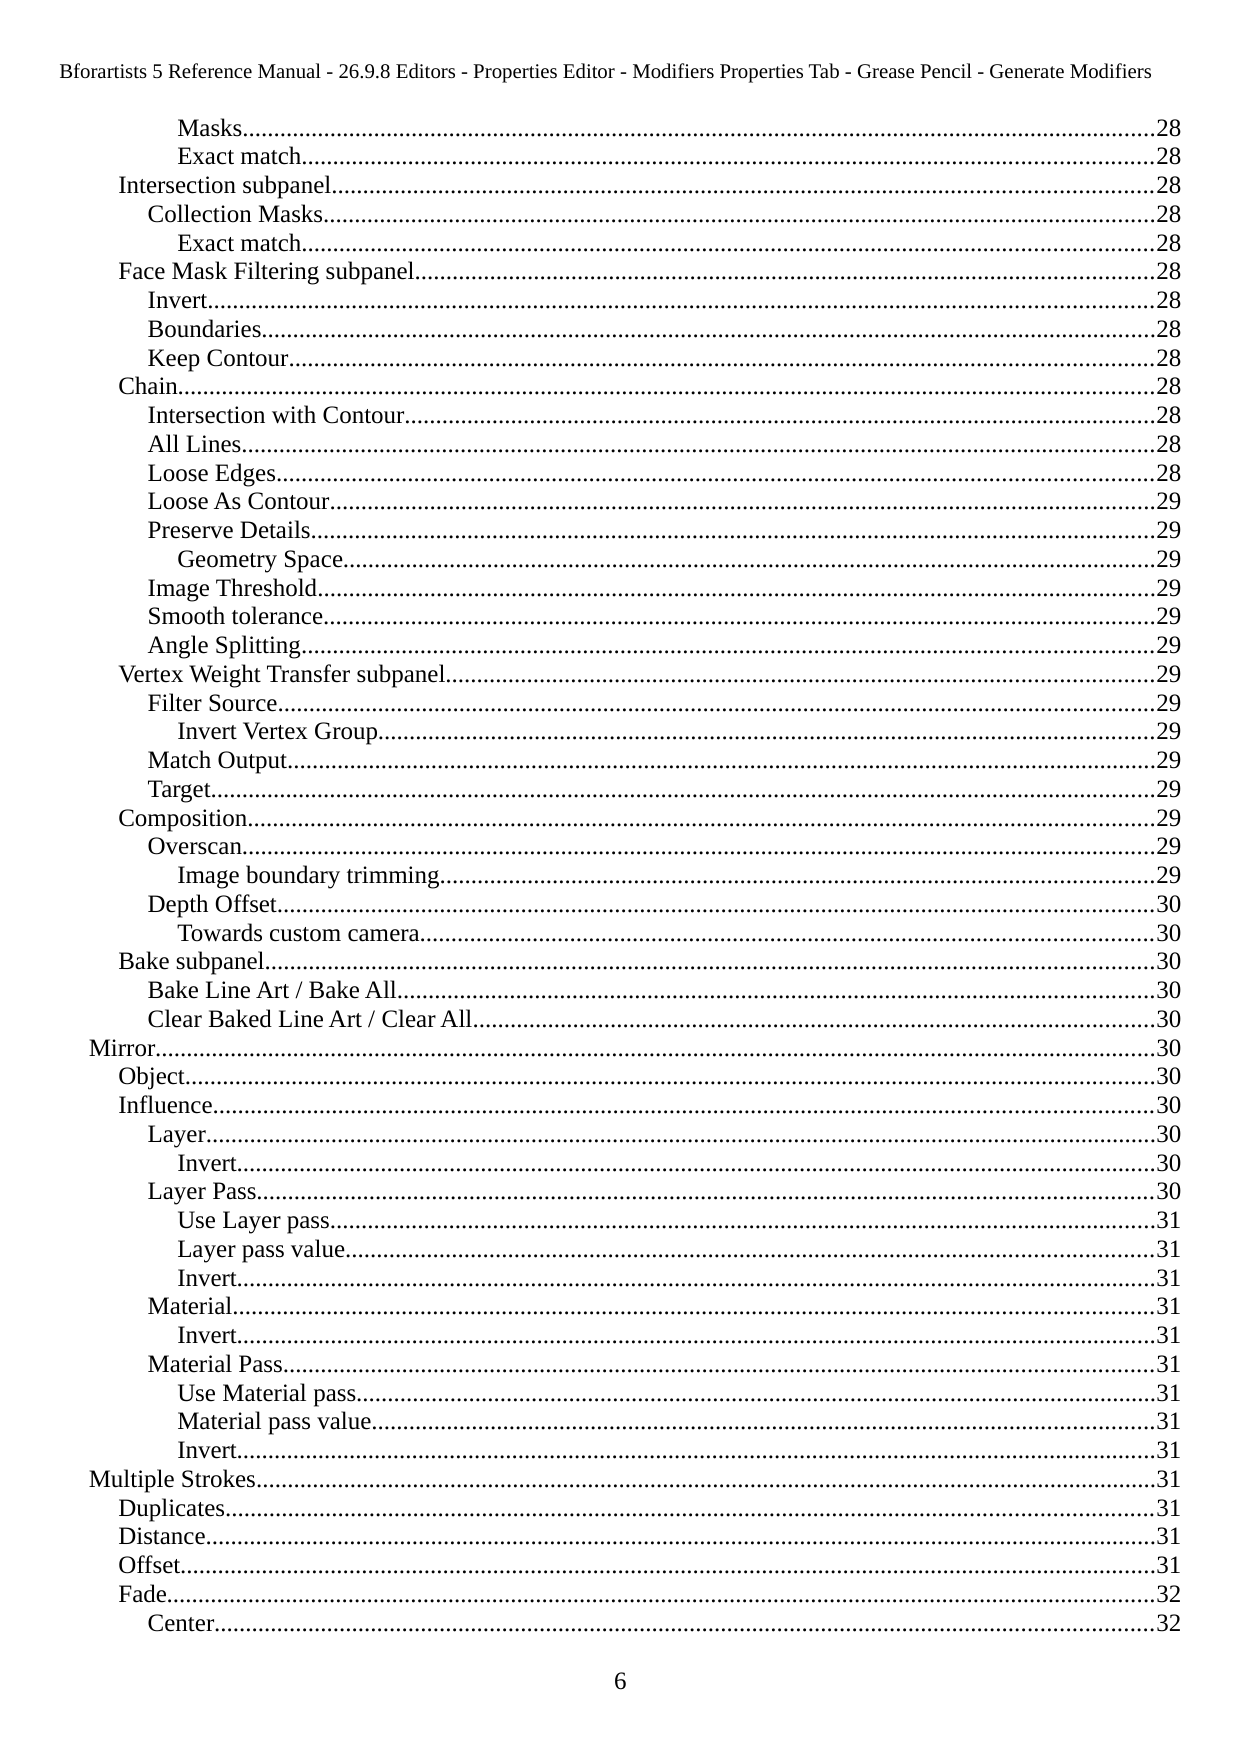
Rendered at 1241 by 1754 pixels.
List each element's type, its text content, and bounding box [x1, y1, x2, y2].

text Filter Source 29 [147, 688, 1181, 716]
text All Lines 28 [147, 429, 1181, 458]
text Vertex Weight Transfer subpanel 29 [118, 659, 1181, 688]
text Mirror 30 [88, 1033, 1181, 1061]
text Center 32 [147, 1608, 1181, 1636]
text Face Mask Filtering subpanel 28 [118, 256, 1181, 285]
text Chain 28 [118, 371, 1181, 400]
text Preserve Details 29 [147, 515, 1181, 544]
text Intersection subpanel 28 [118, 170, 1181, 199]
text Use Material pass 31 [177, 1378, 1181, 1406]
text Bake Line Art / Bake All 30 [147, 975, 1181, 1004]
text Object 30 [118, 1061, 1181, 1090]
text Geometry Space 29 [177, 544, 1181, 573]
text Angle Splitting 29 [147, 630, 1181, 659]
text Boundaries 28 [147, 314, 1181, 343]
text Material 31 [147, 1291, 1181, 1320]
text Exact match 28 [177, 141, 1181, 170]
text Invert Vertex Group 29 [177, 716, 1181, 745]
text Smooth tolerance 29 [147, 601, 1181, 630]
text Layer pass value 31 [177, 1234, 1181, 1263]
text Exact match 28 [177, 228, 1181, 256]
text Depth Offset 30 [147, 889, 1181, 918]
text Target 29 [147, 774, 1181, 803]
text Invert 31 [177, 1263, 1181, 1291]
text Bake subpanel 30 [118, 946, 1181, 975]
text Composition 29 [118, 803, 1181, 831]
text Overscan 29 [147, 831, 1181, 860]
text Match Output 29 [147, 745, 1181, 774]
text Invert 30 [177, 1148, 1181, 1176]
text Masks 28 [177, 113, 1181, 141]
text Fade 32 [118, 1579, 1181, 1608]
text Clear Baked Line Art / Clear All 30 [147, 1004, 1181, 1033]
text Intersection with Contour 28 [147, 400, 1181, 429]
text Material pass value 31 [177, 1406, 1181, 1435]
text Image Threshold 29 [147, 573, 1181, 601]
text Loose Edges 28 [147, 458, 1181, 486]
text Material Pass 31 [147, 1349, 1181, 1378]
text Duplicates 31 [118, 1493, 1181, 1521]
text Offset 31 [118, 1550, 1181, 1579]
text Influence 30 [118, 1090, 1181, 1119]
text Distance 31 [118, 1521, 1181, 1550]
text Loose As Contour 29 [147, 486, 1181, 515]
text Multiple Strokes 31 [88, 1464, 1181, 1493]
text Towards custom camera 30 [177, 918, 1181, 946]
text Invert 31 [177, 1320, 1181, 1349]
text Collection Masks 28 [147, 199, 1181, 228]
text Invert 28 [147, 285, 1181, 314]
text Layer 30 [147, 1119, 1181, 1148]
text Layer Pass 30 [147, 1176, 1181, 1205]
text Image boundary trimming 29 [177, 860, 1181, 889]
text Use Layer pass 31 [177, 1205, 1181, 1234]
text Keep Contour 28 [147, 343, 1181, 371]
text Invert 31 [177, 1435, 1181, 1464]
